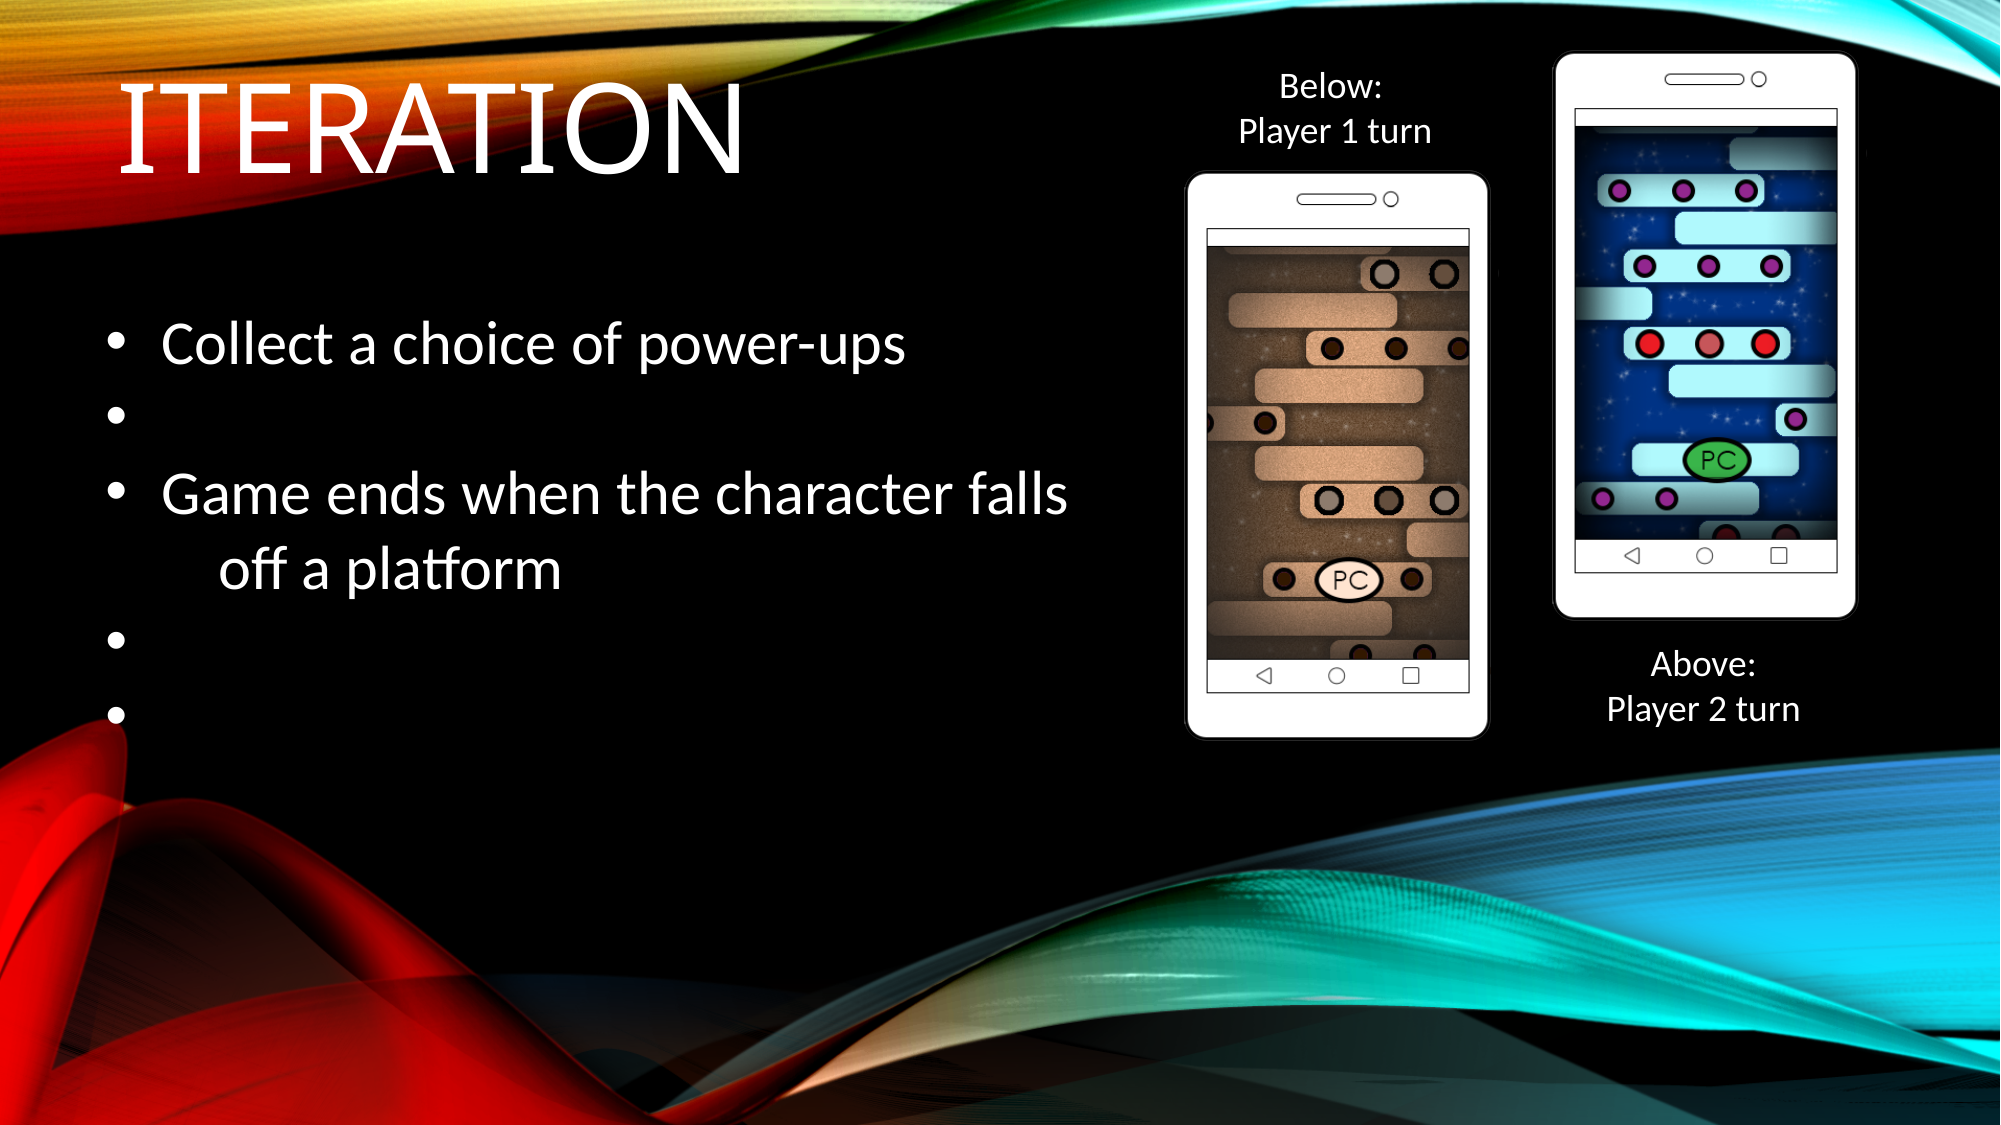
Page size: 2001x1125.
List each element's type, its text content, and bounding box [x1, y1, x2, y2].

text_box Collect a choice of power-ups Game ends when the character falls off a platform [90, 219, 1154, 811]
text_box Below: Player 1 turn [1183, 53, 1488, 159]
picture [1539, 39, 1868, 632]
title Iteration [101, 58, 1183, 200]
picture [1171, 159, 1500, 752]
text_box Above: Player 2 turn [1545, 632, 1863, 738]
